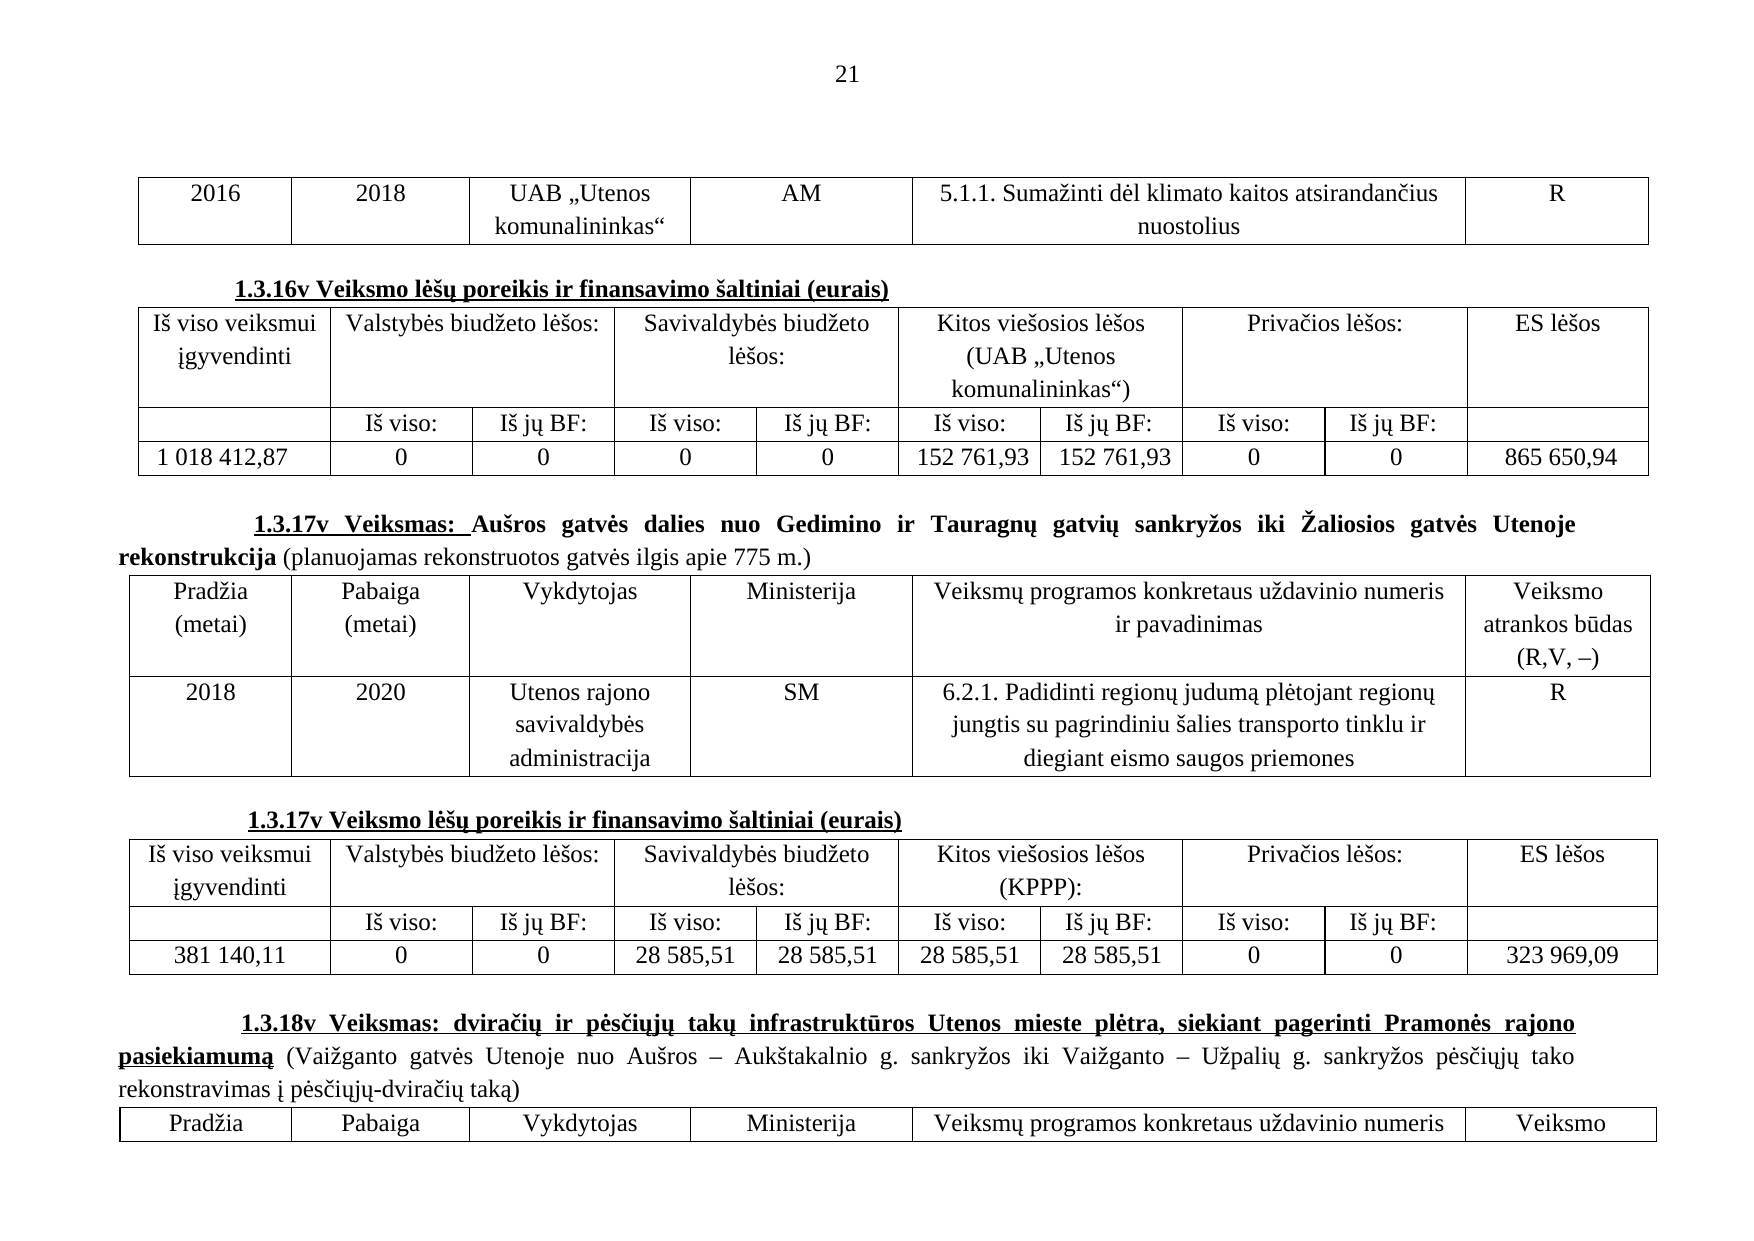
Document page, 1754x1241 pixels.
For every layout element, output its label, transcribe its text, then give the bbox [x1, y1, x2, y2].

table_header Vykdytojas [470, 576, 690, 676]
text 1.3.17v Veiksmo lėšų poreikis ir finansavimo šaltiniai (eurais) [118, 805, 1577, 834]
table_cell Iš viso: [1183, 907, 1324, 939]
table_cell 0 [1326, 442, 1467, 475]
table_cell 2018 [292, 178, 469, 244]
table_cell 0 [473, 442, 614, 475]
table_cell Iš viso: [331, 408, 472, 441]
table_cell Iš viso: [1183, 408, 1324, 441]
table_header ES lėšos [1468, 308, 1648, 407]
table_header ES lėšos [1468, 840, 1657, 906]
table_cell Iš jų BF: [757, 907, 898, 939]
table_header Vykdytojas [470, 1108, 690, 1141]
table_cell R [1466, 178, 1648, 244]
table_header Veiksmų programos konkretaus uždavinio numeris ir pavadinimas [913, 576, 1465, 676]
table_cell 5.1.1. Sumažinti dėl klimato kaitos atsirandančius nuostolius [913, 178, 1465, 244]
table_cell Iš viso: [615, 408, 756, 441]
table_cell 28 585,51 [1041, 941, 1182, 974]
table_cell [1468, 408, 1648, 441]
table_header Valstybės biudžeto lėšos: [331, 840, 614, 906]
table_cell 152 761,93 [1041, 442, 1182, 475]
table_header Veiksmo atrankos būdas (R,V, –) [1466, 576, 1650, 676]
table_cell 0 [1326, 941, 1467, 974]
table_cell 28 585,51 [899, 941, 1040, 974]
text 1.3.17v Veiksmas: Aušros gatvės dalies nuo Gedimino ir Tauragnų gatvių sankryžos iki Žaliosios gatvės Utenoje rekonstrukcija (planuojamas rekonstruotos gatvės ilgis apie 775 m.) [118, 509, 1577, 571]
table_header Pradžia (metai) [130, 576, 291, 676]
table_header Ministerija [691, 576, 912, 676]
table_header Kitos viešosios lėšos (KPPP): [899, 840, 1182, 906]
table_header Veiksmų programos konkretaus uždavinio numeris [913, 1108, 1465, 1141]
table_cell 2016 [139, 178, 291, 244]
table_cell [1468, 907, 1657, 939]
table_header Pradžia [121, 1108, 291, 1141]
table_header Savivaldybės biudžeto lėšos: [615, 308, 898, 407]
table_header Privačios lėšos: [1183, 308, 1467, 407]
table_cell R [1466, 677, 1650, 776]
table_cell 381 140,11 [130, 941, 330, 974]
table_cell 0 [473, 941, 614, 974]
table_cell 28 585,51 [615, 941, 756, 974]
table_cell Iš jų BF: [1326, 408, 1467, 441]
table_header Pabaiga [292, 1108, 469, 1141]
table_cell 0 [331, 941, 472, 974]
table_cell 2020 [292, 677, 469, 776]
table_cell [130, 907, 330, 939]
table_cell 1 018 412,87 [139, 442, 330, 475]
table_cell 0 [331, 442, 472, 475]
table_cell 865 650,94 [1468, 442, 1648, 475]
table_cell Iš jų BF: [1041, 408, 1182, 441]
table_cell Iš viso: [899, 408, 1040, 441]
table_header Pabaiga (metai) [292, 576, 469, 676]
table_cell SM [691, 677, 912, 776]
table_header Privačios lėšos: [1183, 840, 1467, 906]
text 1.3.16v Veiksmo lėšų poreikis ir finansavimo šaltiniai (eurais) [118, 274, 1577, 303]
table_header Valstybės biudžeto lėšos: [331, 308, 614, 407]
table_cell Iš jų BF: [473, 408, 614, 441]
table_cell 0 [1183, 941, 1324, 974]
table_cell 2018 [130, 677, 291, 776]
table_cell AM [691, 178, 912, 244]
text 1.3.18v Veiksmas: dviračių ir pėsčiųjų takų infrastruktūros Utenos mieste plėtra, siekiant pagerinti Pramonės rajono pasiekiamumą (Vaižganto gatvės Utenoje nuo Aušros – Aukštakalnio g. sankryžos iki Vaižganto – Užpalių g. sankryžos pėsčiųjų tako rekonstravimas į pėsčiųjų-dviračių taką) [118, 1008, 1577, 1102]
table_cell Iš viso: [899, 907, 1040, 939]
table_cell Iš jų BF: [757, 408, 898, 441]
table_cell 6.2.1. Padidinti regionų judumą plėtojant regionų jungtis su pagrindiniu šalies transporto tinklu ir diegiant eismo saugos priemones [913, 677, 1465, 776]
table_cell Iš viso: [331, 907, 472, 939]
table_header Veiksmo [1466, 1108, 1656, 1141]
table_cell 152 761,93 [899, 442, 1040, 475]
table_header Savivaldybės biudžeto lėšos: [615, 840, 898, 906]
table_cell UAB „Utenos komunalininkas“ [470, 178, 690, 244]
table_cell 0 [757, 442, 898, 475]
table_cell Iš jų BF: [473, 907, 614, 939]
table_header Iš viso veiksmui įgyvendinti [139, 308, 330, 407]
table_cell Utenos rajono savivaldybės administracija [470, 677, 690, 776]
table_cell Iš jų BF: [1041, 907, 1182, 939]
table_cell 323 969,09 [1468, 941, 1657, 974]
table_cell Iš jų BF: [1326, 907, 1467, 939]
table_cell 28 585,51 [757, 941, 898, 974]
table_cell 0 [615, 442, 756, 475]
table_header Kitos viešosios lėšos (UAB „Utenos komunalininkas“) [899, 308, 1182, 407]
table_cell Iš viso: [615, 907, 756, 939]
table_header Ministerija [691, 1108, 912, 1141]
table_header Iš viso veiksmui įgyvendinti [130, 840, 330, 906]
table_cell [139, 408, 330, 441]
table_cell 0 [1183, 442, 1324, 475]
